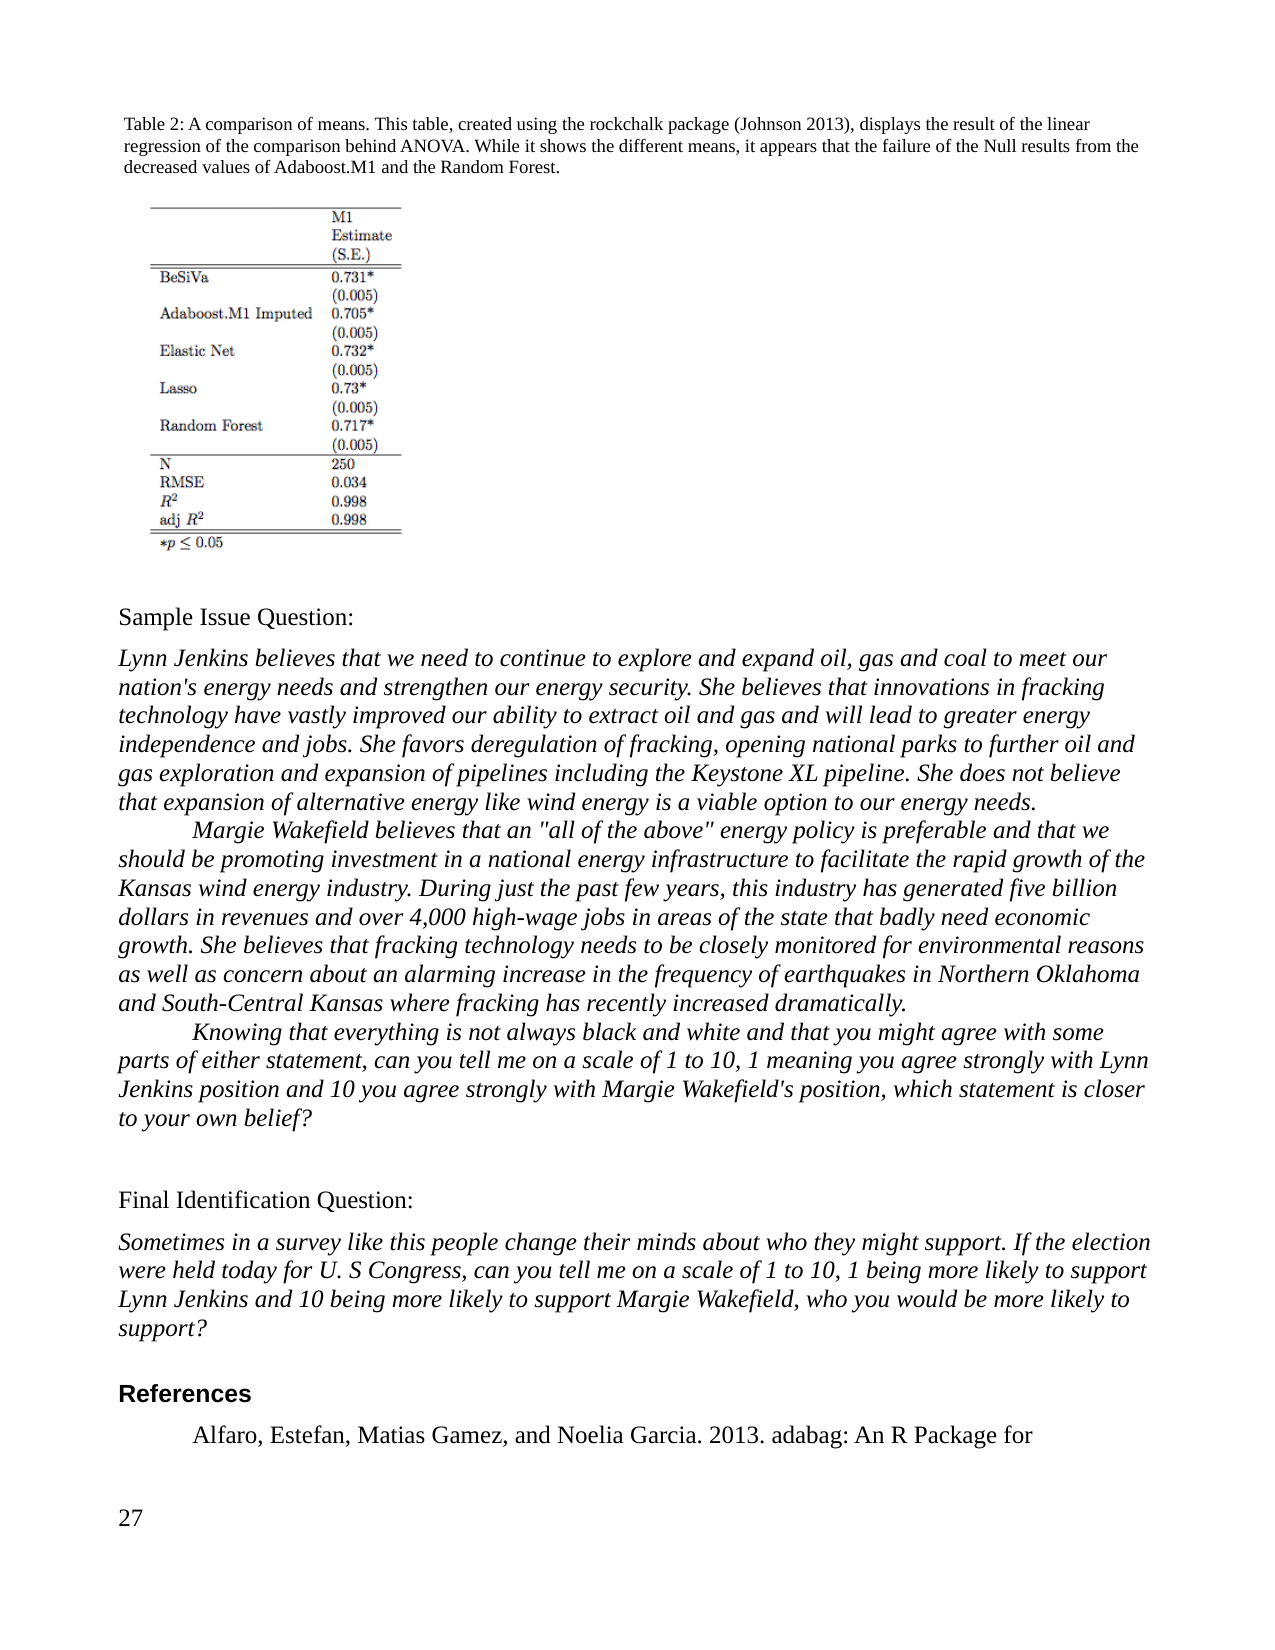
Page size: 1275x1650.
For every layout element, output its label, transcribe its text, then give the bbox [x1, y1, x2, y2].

text Final Identification Question: [118, 1185, 1157, 1214]
text Sample Issue Question: [118, 602, 1157, 630]
text Knowing that everything is not always black and white and that you might agree with some parts of either statement, can you tell me on a scale of 1 to 10, 1 meaning you agree strongly with Lynn Jenkins position and 10 you agree strongly with Margie Wakefield's position, which statement is closer to your own belief? [118, 1017, 1157, 1132]
text Margie Wakefield believes that an "all of the above" energy policy is preferable and that we should be promoting investment in a national energy infrastructure to facilitate the rapid growth of the Kansas wind energy industry. During just the past few years, this industry has generated five billion dollars in revenues and over 4,000 high-wage jobs in areas of the state that badly need economic growth. She believes that fracking technology needs to be closely monitored for environmental reasons as well as concern about an alarming increase in the frequency of earthquakes in Northern Oklahoma and South-Central Kansas where fracking has recently increased dramatically. [118, 815, 1157, 1017]
text Sometimes in a survey like this people change their minds about who they might support. If the election were held today for U. S Congress, can you tell me on a scale of 1 to 10, 1 being more likely to support Lynn Jenkins and 10 being more likely to support Margie Wakefield, who you would be more likely to support? [118, 1227, 1157, 1342]
text Alfaro, Estefan, Matias Gamez, and Noelia Garcia. 2013. adabag: An R Package for [118, 1420, 1157, 1449]
text Lynn Jenkins believes that we need to continue to explore and expand oil, gas and coal to meet our nation's energy needs and strengthen our energy security. She believes that innovations in fracking technology have vastly improved our ability to extract oil and gas and will lead to greater energy independence and jobs. She favors deregulation of fracking, opening national parks to further oil and gas exploration and expansion of pipelines including the Keystone XL pipeline. She does not believe that expansion of alternative energy like wind energy is a viable option to our energy needs. [118, 643, 1157, 815]
subtitle References [118, 1379, 1157, 1408]
picture [116, 195, 436, 561]
